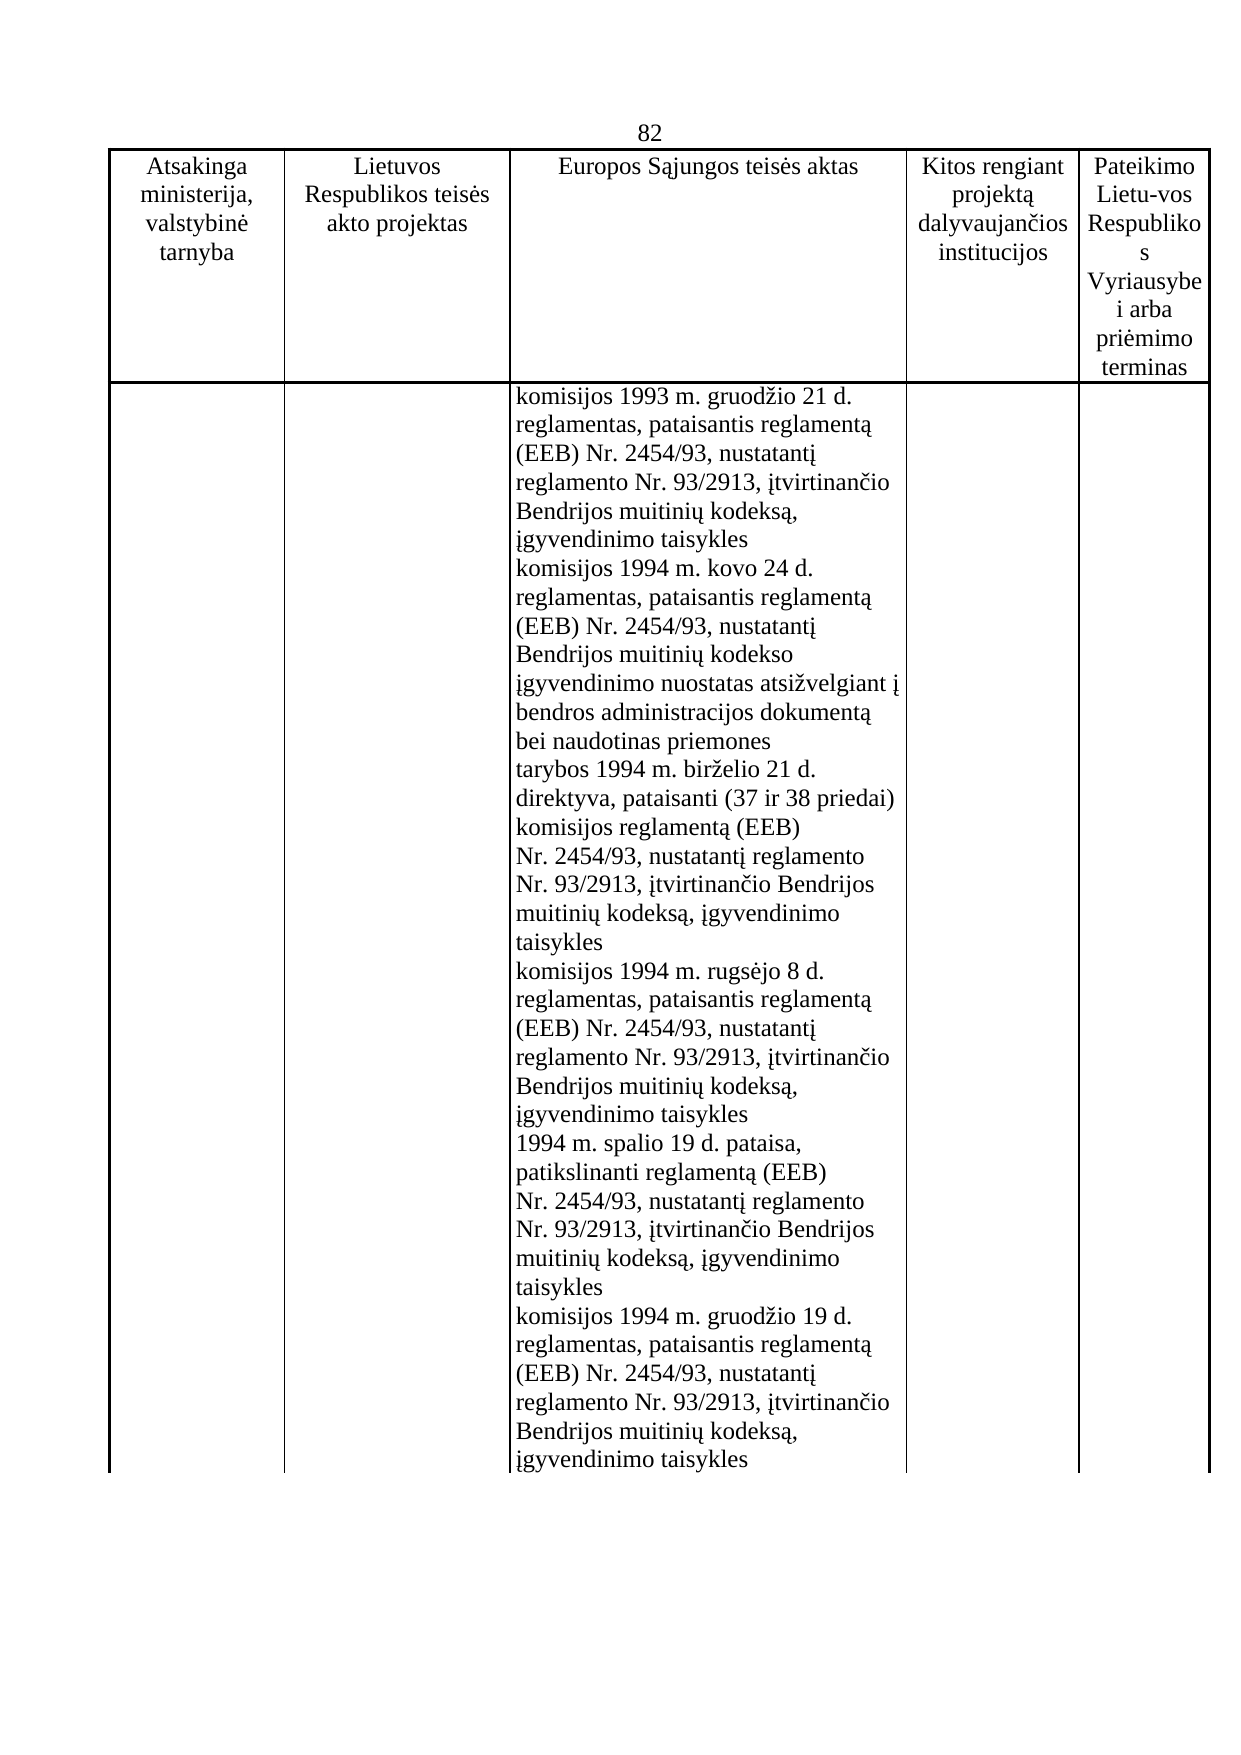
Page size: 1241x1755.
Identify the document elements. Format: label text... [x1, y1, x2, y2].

table_header [1214, 148, 1240, 381]
table_cell [1214, 755, 1240, 956]
table_cell komisijos 1994 m. kovo 24 d. reglamentas, pataisantis reglamentą (EEB) Nr. 2454/93, nustatantį Bendrijos muitinių kodekso įgyvendinimo nuostatas atsižvelgiant į bendros administracijos dokumentą bei naudotinas priemones [511, 553, 906, 754]
table_cell [285, 755, 509, 956]
table_cell [1214, 956, 1240, 1128]
table_cell [1080, 1301, 1208, 1473]
table_cell [285, 956, 509, 1128]
table_cell [111, 384, 284, 553]
table_cell komisijos 1994 m. rugsėjo 8 d. reglamentas, pataisantis reglamentą (EEB) Nr. 2454/93, nustatantį reglamento Nr. 93/2913, įtvirtinančio Bendrijos muitinių kodeksą, įgyvendinimo taisykles [511, 956, 906, 1128]
table_cell [907, 755, 1078, 956]
table_cell [1080, 384, 1208, 553]
table_cell [1214, 1301, 1240, 1473]
table_cell [1214, 381, 1240, 553]
table_cell [111, 1301, 284, 1473]
table_header Kitos rengiant projektą dalyvaujančios institucijos [907, 151, 1078, 381]
table_header Pateikimo Lietu-vos Respublikos Vyriausybei arba priėmimo terminas [1080, 151, 1208, 381]
table_cell [1214, 553, 1240, 754]
table_cell [111, 755, 284, 956]
table_cell [111, 553, 284, 754]
table_cell [1080, 956, 1208, 1128]
table_cell [907, 956, 1078, 1128]
table_cell [1080, 1128, 1208, 1301]
table_cell [111, 1128, 284, 1301]
table_cell 1994 m. spalio 19 d. pataisa, patikslinanti reglamentą (EEB) Nr. 2454/93, nustatantį reglamento Nr. 93/2913, įtvirtinančio Bendrijos muitinių kodeksą, įgyvendinimo taisykles [511, 1128, 906, 1301]
table_cell [907, 384, 1078, 553]
table_header Atsakinga ministerija, valstybinė tarnyba [111, 151, 284, 381]
table_cell komisijos 1994 m. gruodžio 19 d. reglamentas, pataisantis reglamentą (EEB) Nr. 2454/93, nustatantį reglamento Nr. 93/2913, įtvirtinančio Bendrijos muitinių kodeksą, įgyvendinimo taisykles [511, 1301, 906, 1473]
table_cell tarybos 1994 m. birželio 21 d. direktyva, pataisanti (37 ir 38 priedai) komisijos reglamentą (EEB) Nr. 2454/93, nustatantį reglamento Nr. 93/2913, įtvirtinančio Bendrijos muitinių kodeksą, įgyvendinimo taisykles [511, 755, 906, 956]
table_cell [1080, 553, 1208, 754]
table_cell [285, 553, 509, 754]
table_cell [907, 1301, 1078, 1473]
table_cell [285, 1301, 509, 1473]
table_header Lietuvos Respublikos teisės akto projektas [285, 151, 509, 381]
table_cell [1214, 1128, 1240, 1301]
table_cell [1080, 755, 1208, 956]
table_cell [285, 384, 509, 553]
table_cell [907, 1128, 1078, 1301]
table_cell [907, 553, 1078, 754]
table_cell [285, 1128, 509, 1301]
table_header Europos Sąjungos teisės aktas [511, 151, 906, 381]
table_cell [111, 956, 284, 1128]
table_cell komisijos 1993 m. gruodžio 21 d. reglamentas, pataisantis reglamentą (EEB) Nr. 2454/93, nustatantį reglamento Nr. 93/2913, įtvirtinančio Bendrijos muitinių kodeksą, įgyvendinimo taisykles [511, 384, 906, 553]
